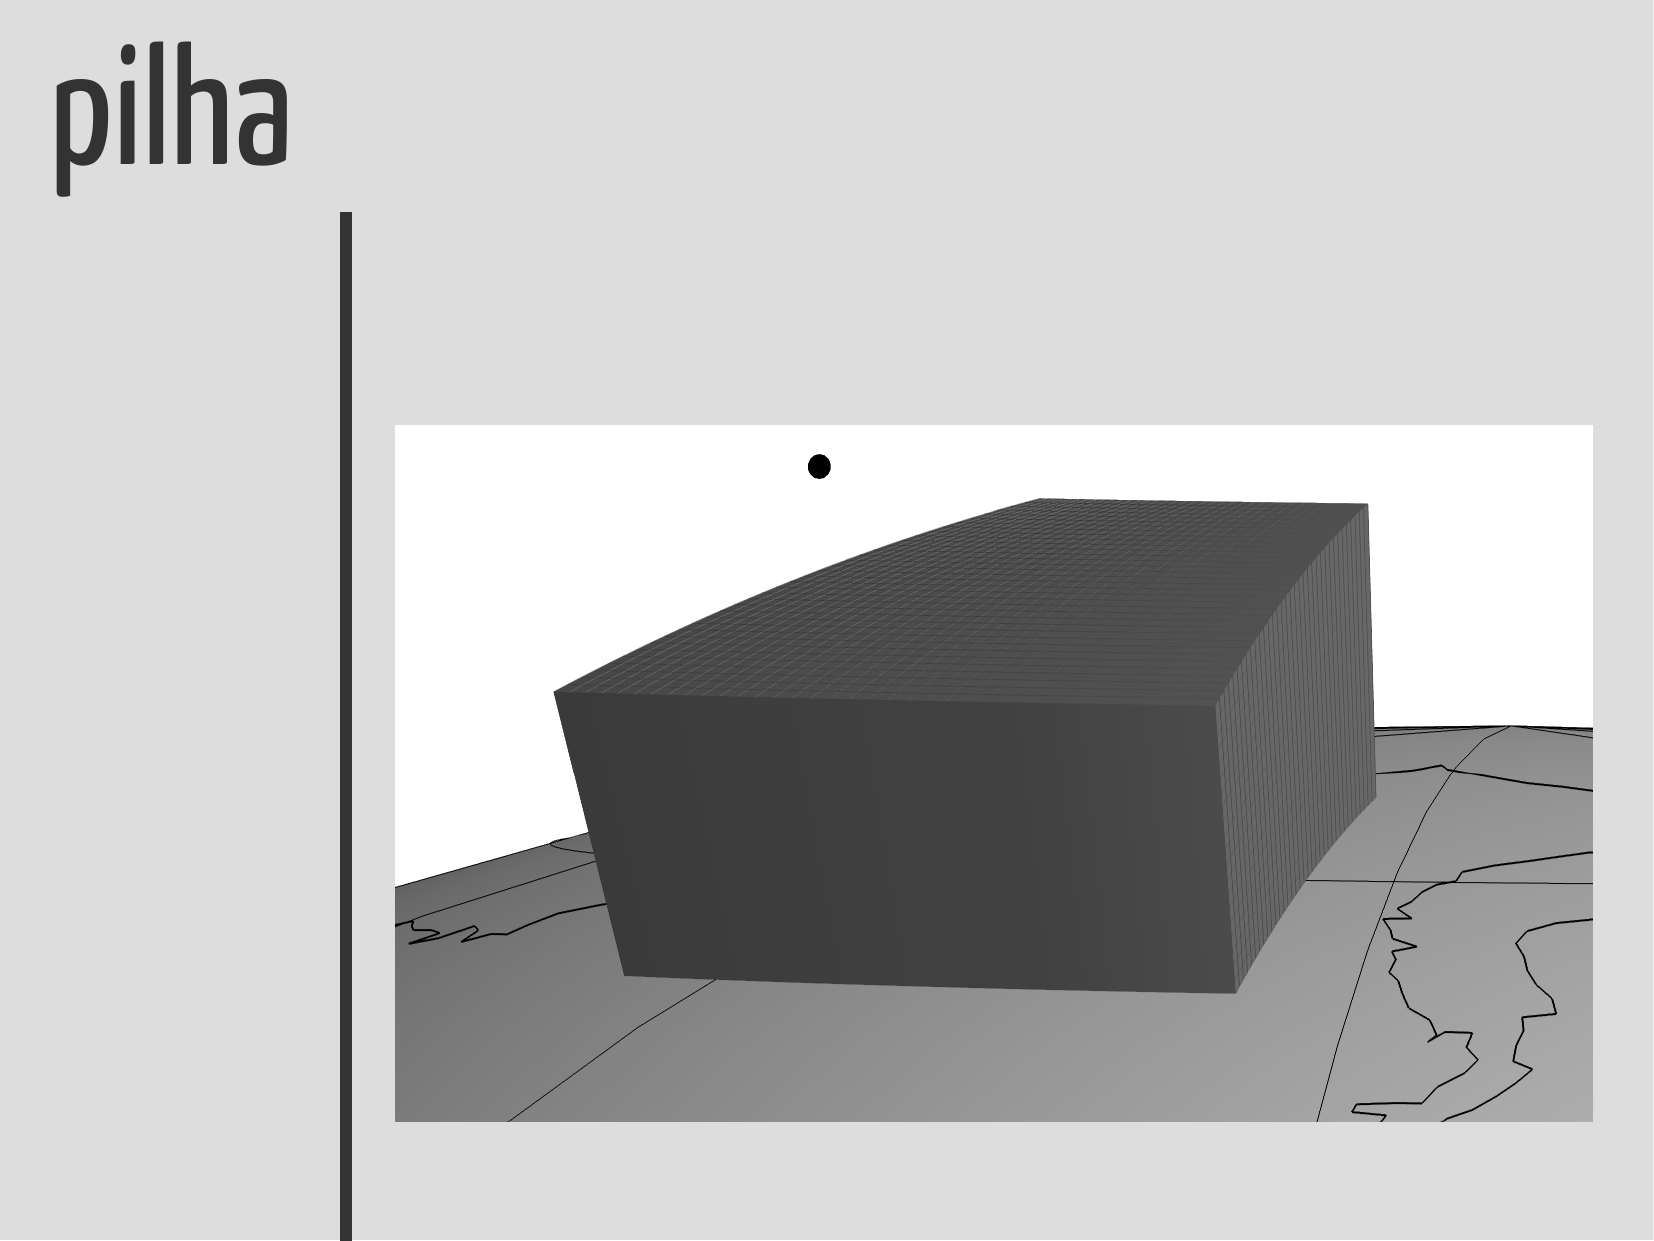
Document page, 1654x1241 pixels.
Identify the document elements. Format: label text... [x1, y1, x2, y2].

text_box pilha [34, 0, 323, 207]
picture [395, 425, 1593, 1123]
